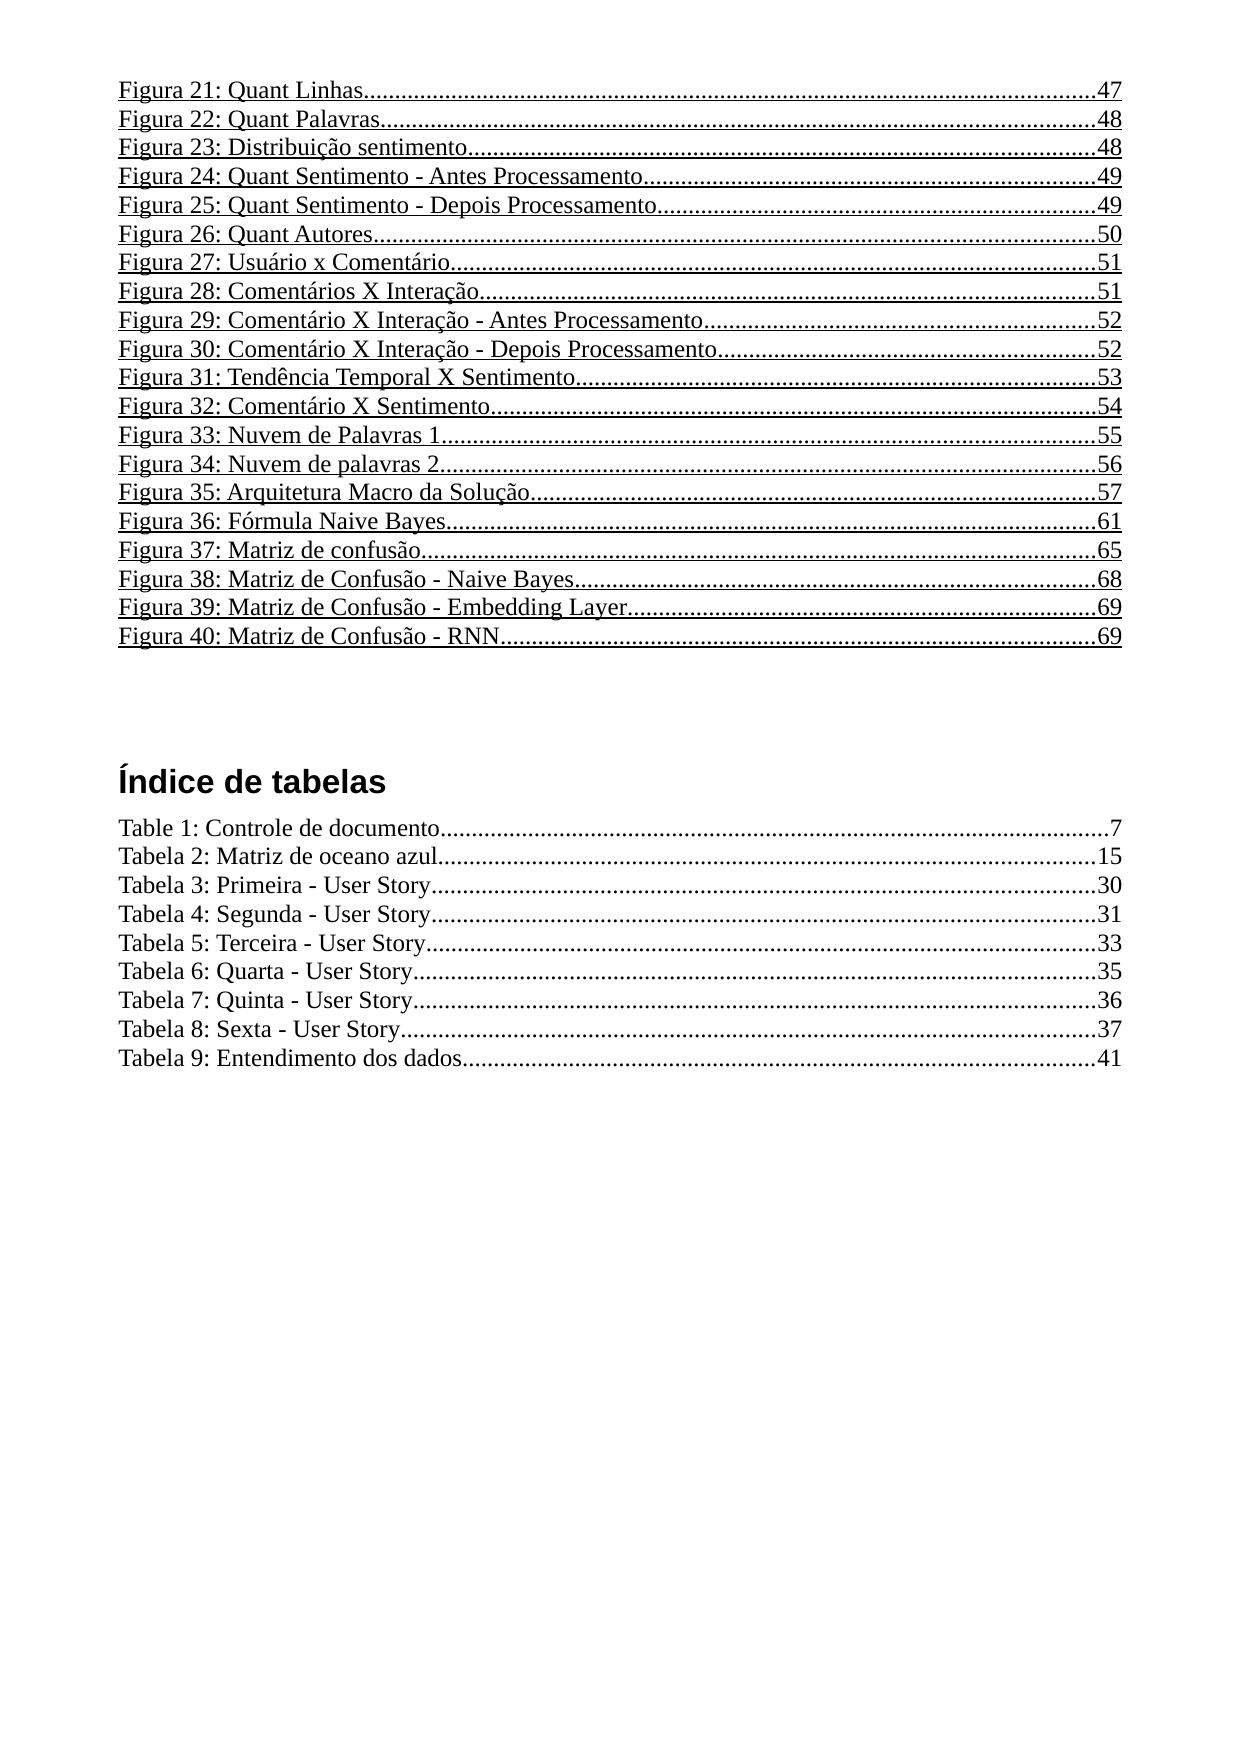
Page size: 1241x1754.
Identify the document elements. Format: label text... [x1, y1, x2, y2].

text Figura 39: Matriz de Confusão - Embedding Layer 69 [118, 592, 1122, 617]
text Tabela 8: Sexta - User Story 37 [118, 1014, 1122, 1043]
text Figura 26: Quant Autores 50 [118, 219, 1122, 244]
text Figura 22: Quant Palavras 48 [118, 104, 1122, 129]
text Tabela 3: Primeira - User Story 30 [118, 870, 1122, 899]
text Table 1: Controle de documento 7 [118, 813, 1122, 841]
text Figura 38: Matriz de Confusão - Naive Bayes 68 [118, 564, 1122, 589]
text Figura 36: Fórmula Naive Bayes 61 [118, 506, 1122, 531]
text Figura 32: Comentário X Sentimento 54 [118, 391, 1122, 416]
text Figura 40: Matriz de Confusão - RNN 69 [118, 621, 1122, 646]
text Tabela 7: Quinta - User Story 36 [118, 985, 1122, 1014]
text Tabela 6: Quarta - User Story 35 [118, 956, 1122, 985]
text Figura 25: Quant Sentimento - Depois Processamento 49 [118, 190, 1122, 215]
text Figura 24: Quant Sentimento - Antes Processamento 49 [118, 161, 1122, 186]
text Figura 35: Arquitetura Macro da Solução 57 [118, 477, 1122, 502]
text Tabela 9: Entendimento dos dados 41 [118, 1043, 1122, 1071]
text Tabela 4: Segunda - User Story 31 [118, 899, 1122, 928]
text Índice de tabelas [118, 762, 1122, 800]
text Figura 34: Nuvem de palavras 2 56 [118, 449, 1122, 474]
text Figura 27: Usuário x Comentário 51 [118, 247, 1122, 272]
text Tabela 2: Matriz de oceano azul 15 [118, 841, 1122, 870]
text Figura 29: Comentário X Interação - Antes Processamento 52 [118, 305, 1122, 330]
text Figura 28: Comentários X Interação 51 [118, 276, 1122, 301]
text Tabela 5: Terceira - User Story 33 [118, 928, 1122, 956]
text Figura 23: Distribuição sentimento 48 [118, 132, 1122, 157]
text Figura 21: Quant Linhas 47 [118, 75, 1122, 100]
text Figura 37: Matriz de confusão 65 [118, 535, 1122, 560]
text Figura 30: Comentário X Interação - Depois Processamento 52 [118, 334, 1122, 359]
text Figura 33: Nuvem de Palavras 1 55 [118, 420, 1122, 445]
text Figura 31: Tendência Temporal X Sentimento 53 [118, 362, 1122, 387]
